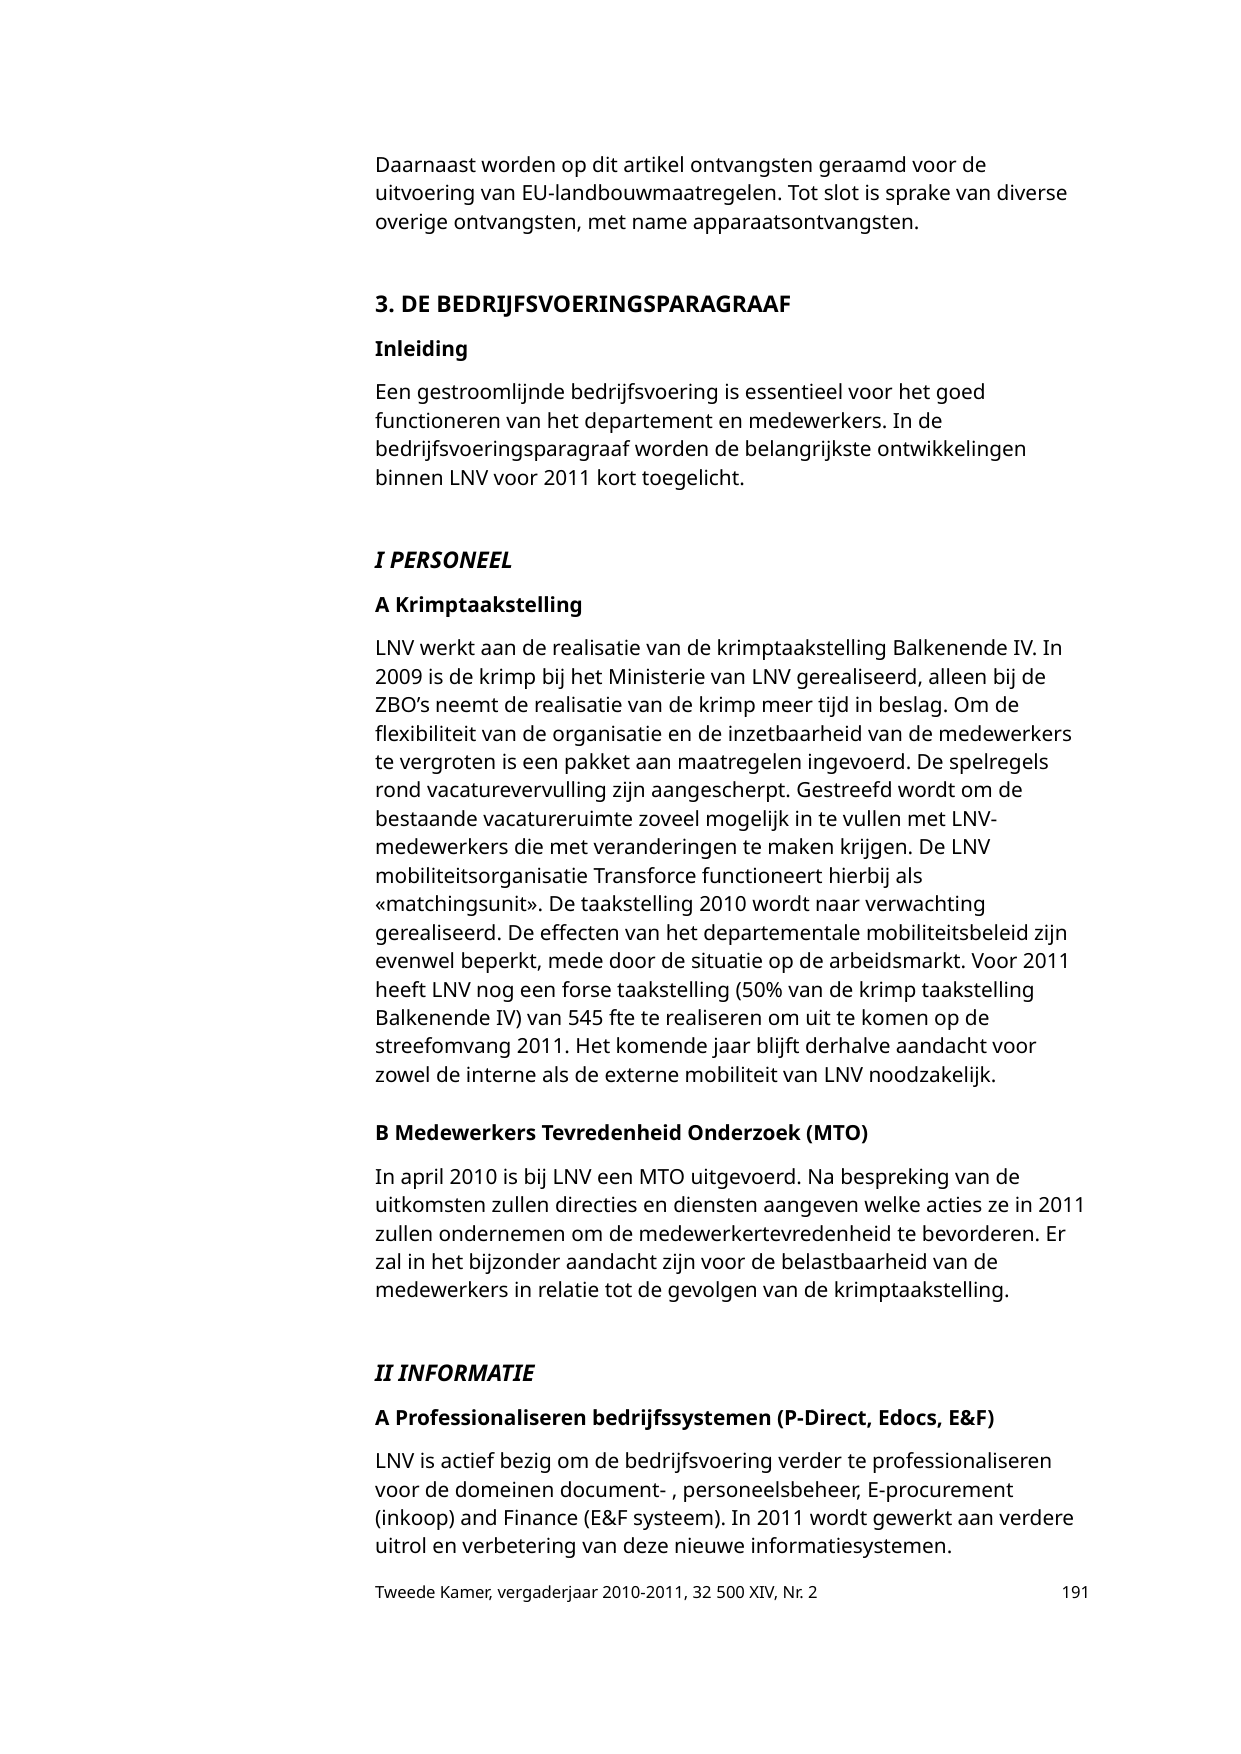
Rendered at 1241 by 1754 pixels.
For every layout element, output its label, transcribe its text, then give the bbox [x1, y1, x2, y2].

subtitle II INFORMATIE [375, 1357, 1090, 1388]
subtitle 3. DE BEDRIJFSVOERINGSPARAGRAAF [375, 288, 1090, 319]
text A Professionaliseren bedrijfssystemen (P-Direct, Edocs, E&F) [375, 1403, 1090, 1431]
text LNV werkt aan de realisatie van de krimptaakstelling Balkenende IV. In 2009 is de krimp bij het Ministerie van LNV gerealiseerd, alleen bij de ZBO’s neemt de realisatie van de krimp meer tijd in beslag. Om de flexibiliteit van de organisatie en de inzetbaarheid van de medewerkers te vergroten is een pakket aan maatregelen ingevoerd. De spelregels rond vacaturevervulling zijn aangescherpt. Gestreefd wordt om de bestaande vacatureruimte zoveel mogelijk in te vullen met LNV-medewerkers die met veranderingen te maken krijgen. De LNV mobiliteitsorganisatie Transforce functioneert hierbij als «matchingsunit». De taakstelling 2010 wordt naar verwachting gerealiseerd. De effecten van het departementale mobiliteitsbeleid zijn evenwel beperkt, mede door de situatie op de arbeidsmarkt. Voor 2011 heeft LNV nog een forse taakstelling (50% van de krimp taakstelling Balkenende IV) van 545 fte te realiseren om uit te komen op de streefomvang 2011. Het komende jaar blijft derhalve aandacht voor zowel de interne als de externe mobiliteit van LNV noodzakelijk. [375, 633, 1090, 1088]
text A Krimptaakstelling [375, 590, 1090, 618]
text LNV is actief bezig om de bedrijfsvoering verder te professionaliseren voor de domeinen document- , personeelsbeheer, E-procurement (inkoop) and Finance (E&F systeem). In 2011 wordt gewerkt aan verdere uitrol en verbetering van deze nieuwe informatiesystemen. [375, 1446, 1090, 1560]
text B Medewerkers Tevredenheid Onderzoek (MTO) [375, 1118, 1090, 1147]
text Daarnaast worden op dit artikel ontvangsten geraamd voor de uitvoering van EU-landbouwmaatregelen. Tot slot is sprake van diverse overige ontvangsten, met name apparaatsontvangsten. [375, 150, 1090, 235]
text Een gestroomlijnde bedrijfsvoering is essentieel voor het goed functioneren van het departement en medewerkers. In de bedrijfsvoeringsparagraaf worden de belangrijkste ontwikkelingen binnen LNV voor 2011 kort toegelicht. [375, 377, 1090, 491]
subtitle I PERSONEEL [375, 544, 1090, 575]
text Inleiding [375, 334, 1090, 362]
text In april 2010 is bij LNV een MTO uitgevoerd. Na bespreking van de uitkomsten zullen directies en diensten aangeven welke acties ze in 2011 zullen ondernemen om de medewerkertevredenheid te bevorderen. Er zal in het bijzonder aandacht zijn voor de belastbaarheid van de medewerkers in relatie tot de gevolgen van de krimptaakstelling. [375, 1162, 1090, 1304]
